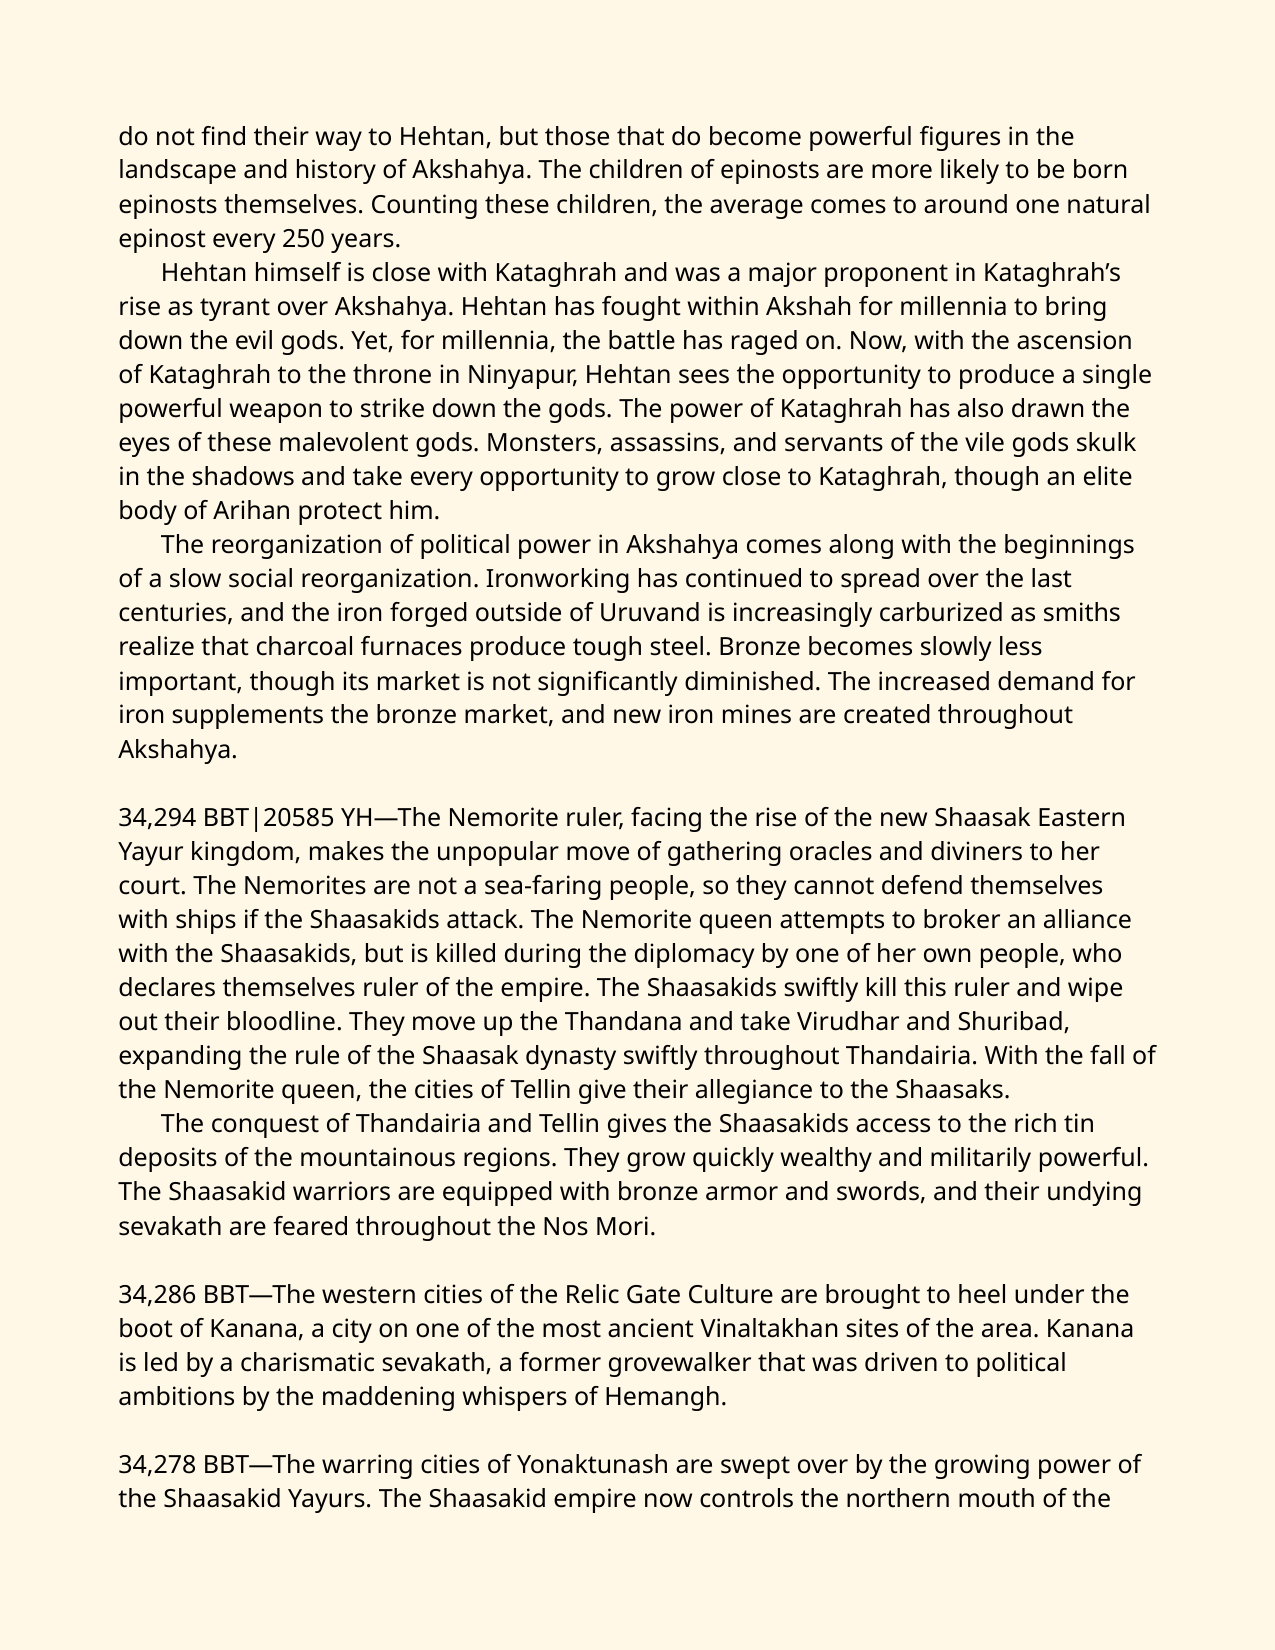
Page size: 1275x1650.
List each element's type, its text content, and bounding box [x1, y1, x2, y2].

text 34,286 BBT—The western cities of the Relic Gate Culture are brought to heel under the boot of Kanana, a city on one of the most ancient Vinaltakhan sites of the area. Kanana is led by a charismatic sevakath, a former grovewalker that was driven to political ambitions by the maddening whispers of Hemangh. [118, 1276, 1157, 1412]
text 34,294 BBT|20585 YH—The Nemorite ruler, facing the rise of the new Shaasak Eastern Yayur kingdom, makes the unpopular move of gathering oracles and diviners to her court. The Nemorites are not a sea-faring people, so they cannot defend themselves with ships if the Shaasakids attack. The Nemorite queen attempts to broker an alliance with the Shaasakids, but is killed during the diplomacy by one of her own people, who declares themselves ruler of the empire. The Shaasakids swiftly kill this ruler and wipe out their bloodline. They move up the Thandana and take Virudhar and Shuribad, expanding the rule of the Shaasak dynasty swiftly throughout Thandairia. With the fall of the Nemorite queen, the cities of Tellin give their allegiance to the Shaasaks. [118, 799, 1157, 1106]
text 34,278 BBT—The warring cities of Yonaktunash are swept over by the growing power of the Shaasakid Yayurs. The Shaasakid empire now controls the northern mouth of the [118, 1447, 1157, 1515]
text The conquest of Thandairia and Tellin gives the Shaasakids access to the rich tin deposits of the mountainous regions. They grow quickly wealthy and militarily powerful. The Shaasakid warriors are equipped with bronze armor and swords, and their undying sevakath are feared throughout the Nos Mori. [118, 1106, 1157, 1242]
text do not find their way to Hehtan, but those that do become powerful figures in the landscape and history of Akshahya. The children of epinosts are more likely to be born epinosts themselves. Counting these children, the average comes to around one natural epinost every 250 years. [118, 118, 1157, 254]
text The reorganization of political power in Akshahya comes along with the beginnings of a slow social reorganization. Ironworking has continued to spread over the last centuries, and the iron forged outside of Uruvand is increasingly carburized as smiths realize that charcoal furnaces produce tough steel. Bronze becomes slowly less important, though its market is not significantly diminished. The increased demand for iron supplements the bronze market, and new iron mines are created throughout Akshahya. [118, 527, 1157, 765]
text Hehtan himself is close with Kataghrah and was a major proponent in Kataghrah’s rise as tyrant over Akshahya. Hehtan has fought within Akshah for millennia to bring down the evil gods. Yet, for millennia, the battle has raged on. Now, with the ascension of Kataghrah to the throne in Ninyapur, Hehtan sees the opportunity to produce a single powerful weapon to strike down the gods. The power of Kataghrah has also drawn the eyes of these malevolent gods. Monsters, assassins, and servants of the vile gods skulk in the shadows and take every opportunity to grow close to Kataghrah, though an elite body of Arihan protect him. [118, 254, 1157, 527]
